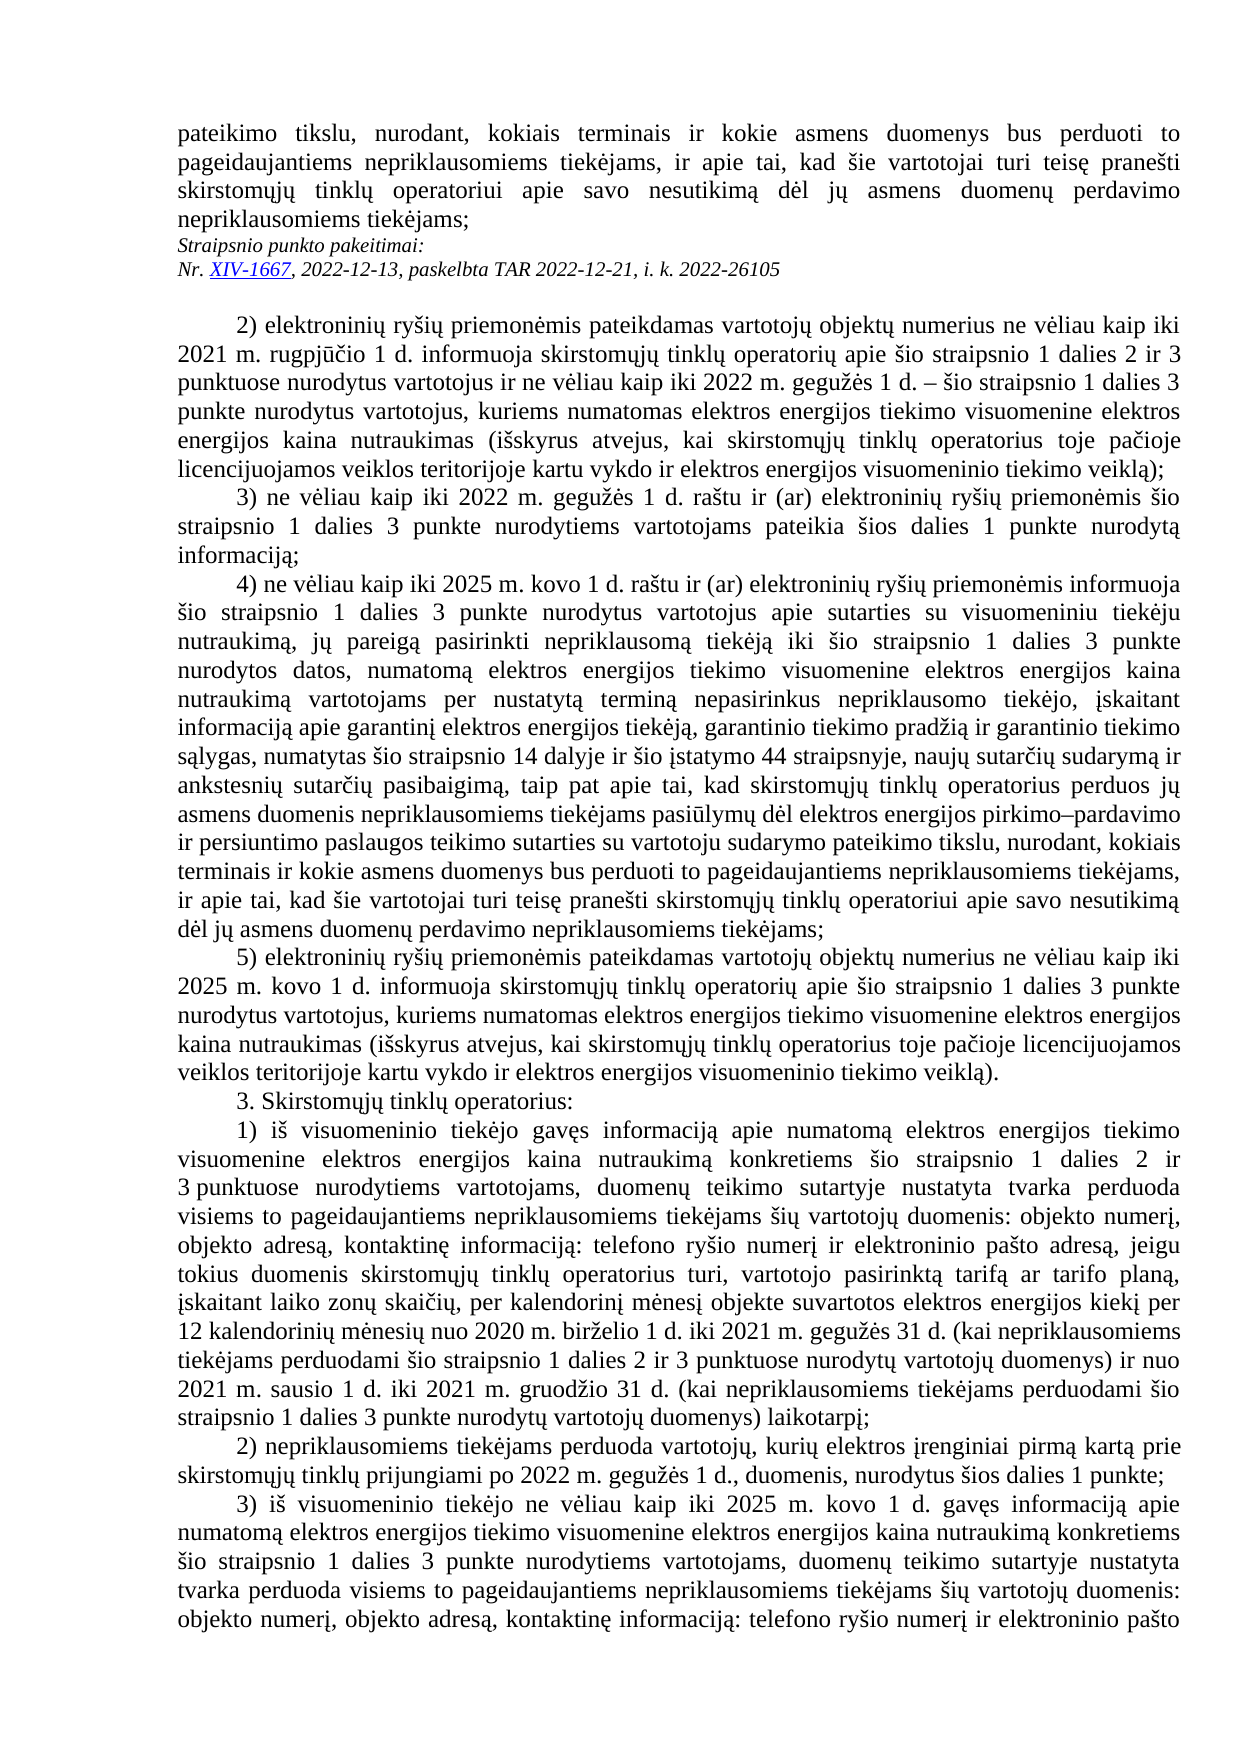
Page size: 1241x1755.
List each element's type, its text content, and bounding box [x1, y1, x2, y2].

text 3. Skirstomųjų tinklų operatorius: [177, 1086, 1181, 1115]
text Straipsnio punkto pakeitimai: [177, 233, 1181, 257]
text 4) ne vėliau kaip iki 2025 m. kovo 1 d. raštu ir (ar) elektroninių ryšių priemonėmis informuoja šio straipsnio 1 dalies 3 punkte nurodytus vartotojus apie sutarties su visuomeniniu tiekėju nutraukimą, jų pareigą pasirinkti nepriklausomą tiekėją iki šio straipsnio 1 dalies 3 punkte nurodytos datos, numatomą elektros energijos tiekimo visuomenine elektros energijos kaina nutraukimą vartotojams per nustatytą terminą nepasirinkus nepriklausomo tiekėjo, įskaitant informaciją apie garantinį elektros energijos tiekėją, garantinio tiekimo pradžią ir garantinio tiekimo sąlygas, numatytas šio straipsnio 14 dalyje ir šio įstatymo 44 straipsnyje, naujų sutarčių sudarymą ir ankstesnių sutarčių pasibaigimą, taip pat apie tai, kad skirstomųjų tinklų operatorius perduos jų asmens duomenis nepriklausomiems tiekėjams pasiūlymų dėl elektros energijos pirkimo–pardavimo ir persiuntimo paslaugos teikimo sutarties su vartotoju sudarymo pateikimo tikslu, nurodant, kokiais terminais ir kokie asmens duomenys bus perduoti to pageidaujantiems nepriklausomiems tiekėjams, ir apie tai, kad šie vartotojai turi teisę pranešti skirstomųjų tinklų operatoriui apie savo nesutikimą dėl jų asmens duomenų perdavimo nepriklausomiems tiekėjams; [177, 569, 1181, 942]
text 2) nepriklausomiems tiekėjams perduoda vartotojų, kurių elektros įrenginiai pirmą kartą prie skirstomųjų tinklų prijungiami po 2022 m. gegužės 1 d., duomenis, nurodytus šios dalies 1 punkte; [177, 1431, 1181, 1489]
text 1) iš visuomeninio tiekėjo gavęs informaciją apie numatomą elektros energijos tiekimo visuomenine elektros energijos kaina nutraukimą konkretiems šio straipsnio 1 dalies 2 ir 3 punktuose nurodytiems vartotojams, duomenų teikimo sutartyje nustatyta tvarka perduoda visiems to pageidaujantiems nepriklausomiems tiekėjams šių vartotojų duomenis: objekto numerį, objekto adresą, kontaktinę informaciją: telefono ryšio numerį ir elektroninio pašto adresą, jeigu tokius duomenis skirstomųjų tinklų operatorius turi, vartotojo pasirinktą tarifą ar tarifo planą, įskaitant laiko zonų skaičių, per kalendorinį mėnesį objekte suvartotos elektros energijos kiekį per 12 kalendorinių mėnesių nuo 2020 m. birželio 1 d. iki 2021 m. gegužės 31 d. (kai nepriklausomiems tiekėjams perduodami šio straipsnio 1 dalies 2 ir 3 punktuose nurodytų vartotojų duomenys) ir nuo 2021 m. sausio 1 d. iki 2021 m. gruodžio 31 d. (kai nepriklausomiems tiekėjams perduodami šio straipsnio 1 dalies 3 punkte nurodytų vartotojų duomenys) laikotarpį; [177, 1115, 1181, 1431]
text 5) elektroninių ryšių priemonėmis pateikdamas vartotojų objektų numerius ne vėliau kaip iki 2025 m. kovo 1 d. informuoja skirstomųjų tinklų operatorių apie šio straipsnio 1 dalies 3 punkte nurodytus vartotojus, kuriems numatomas elektros energijos tiekimo visuomenine elektros energijos kaina nutraukimas (išskyrus atvejus, kai skirstomųjų tinklų operatorius toje pačioje licencijuojamos veiklos teritorijoje kartu vykdo ir elektros energijos visuomeninio tiekimo veiklą). [177, 942, 1181, 1086]
text 3) iš visuomeninio tiekėjo ne vėliau kaip iki 2025 m. kovo 1 d. gavęs informaciją apie numatomą elektros energijos tiekimo visuomenine elektros energijos kaina nutraukimą konkretiems šio straipsnio 1 dalies 3 punkte nurodytiems vartotojams, duomenų teikimo sutartyje nustatyta tvarka perduoda visiems to pageidaujantiems nepriklausomiems tiekėjams šių vartotojų duomenis: objekto numerį, objekto adresą, kontaktinę informaciją: telefono ryšio numerį ir elektroninio pašto [177, 1489, 1181, 1632]
text 2) elektroninių ryšių priemonėmis pateikdamas vartotojų objektų numerius ne vėliau kaip iki 2021 m. rugpjūčio 1 d. informuoja skirstomųjų tinklų operatorių apie šio straipsnio 1 dalies 2 ir 3 punktuose nurodytus vartotojus ir ne vėliau kaip iki 2022 m. gegužės 1 d. – šio straipsnio 1 dalies 3 punkte nurodytus vartotojus, kuriems numatomas elektros energijos tiekimo visuomenine elektros energijos kaina nutraukimas (išskyrus atvejus, kai skirstomųjų tinklų operatorius toje pačioje licencijuojamos veiklos teritorijoje kartu vykdo ir elektros energijos visuomeninio tiekimo veiklą); [177, 310, 1181, 482]
text pateikimo tikslu, nurodant, kokiais terminais ir kokie asmens duomenys bus perduoti to pageidaujantiems nepriklausomiems tiekėjams, ir apie tai, kad šie vartotojai turi teisę pranešti skirstomųjų tinklų operatoriui apie savo nesutikimą dėl jų asmens duomenų perdavimo nepriklausomiems tiekėjams; [177, 118, 1181, 233]
text 3) ne vėliau kaip iki 2022 m. gegužės 1 d. raštu ir (ar) elektroninių ryšių priemonėmis šio straipsnio 1 dalies 3 punkte nurodytiems vartotojams pateikia šios dalies 1 punkte nurodytą informaciją; [177, 482, 1181, 569]
text Nr. XIV-1667, 2022-12-13, paskelbta TAR 2022-12-21, i. k. 2022-26105 [177, 257, 1181, 281]
